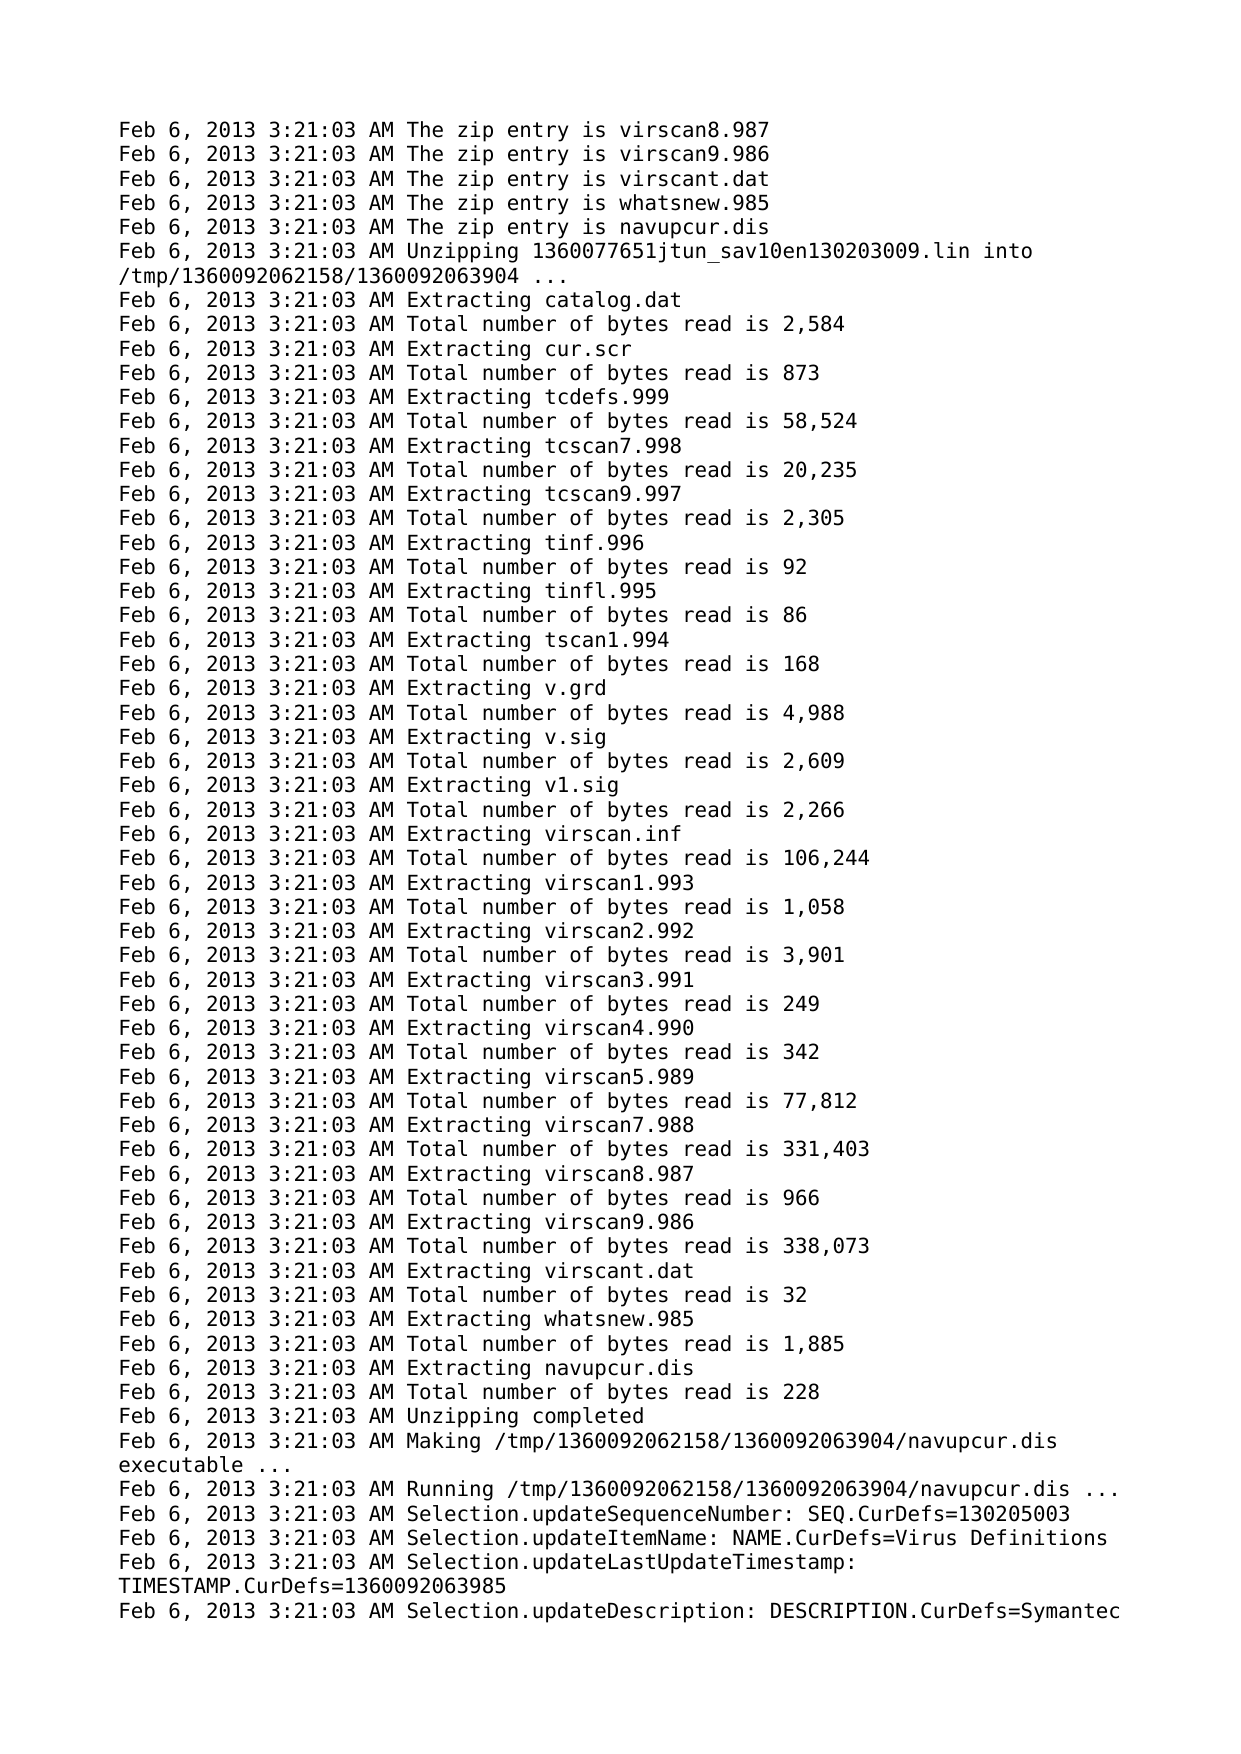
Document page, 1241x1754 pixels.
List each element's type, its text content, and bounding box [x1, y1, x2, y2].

text Feb 6, 2013 3:21:03 AM Total number of bytes read is 2,266 [118, 798, 1122, 822]
text Feb 6, 2013 3:21:03 AM Extracting virscan8.987 [118, 1162, 1122, 1186]
text Feb 6, 2013 3:21:03 AM Total number of bytes read is 3,901 [118, 943, 1122, 968]
text Feb 6, 2013 3:21:03 AM Total number of bytes read is 4,988 [118, 701, 1122, 725]
text Feb 6, 2013 3:21:03 AM Selection.updateDescription: DESCRIPTION.CurDefs=Symantec [118, 1599, 1122, 1623]
text Feb 6, 2013 3:21:03 AM Extracting virscan9.986 [118, 1210, 1122, 1234]
text Feb 6, 2013 3:21:03 AM Total number of bytes read is 2,584 [118, 312, 1122, 337]
text Feb 6, 2013 3:21:03 AM Total number of bytes read is 331,403 [118, 1137, 1122, 1162]
text Feb 6, 2013 3:21:03 AM Selection.updateLastUpdateTimestamp: TIMESTAMP.CurDefs=1360092063985 [118, 1550, 1122, 1599]
text Feb 6, 2013 3:21:03 AM Total number of bytes read is 20,235 [118, 458, 1122, 482]
text Feb 6, 2013 3:21:03 AM Extracting virscan.inf [118, 822, 1122, 846]
text Feb 6, 2013 3:21:03 AM The zip entry is virscant.dat [118, 167, 1122, 191]
text Feb 6, 2013 3:21:03 AM Selection.updateItemName: NAME.CurDefs=Virus Definitions [118, 1526, 1122, 1550]
text Feb 6, 2013 3:21:03 AM Total number of bytes read is 106,244 [118, 846, 1122, 871]
text Feb 6, 2013 3:21:03 AM Extracting virscan3.991 [118, 968, 1122, 992]
text Feb 6, 2013 3:21:03 AM Extracting tcscan7.998 [118, 434, 1122, 458]
text Feb 6, 2013 3:21:03 AM Selection.updateSequenceNumber: SEQ.CurDefs=130205003 [118, 1502, 1122, 1526]
text Feb 6, 2013 3:21:03 AM Unzipping completed [118, 1404, 1122, 1429]
text Feb 6, 2013 3:21:03 AM Extracting catalog.dat [118, 288, 1122, 312]
text Feb 6, 2013 3:21:03 AM Total number of bytes read is 342 [118, 1040, 1122, 1065]
text Feb 6, 2013 3:21:03 AM Extracting tcdefs.999 [118, 385, 1122, 409]
text Feb 6, 2013 3:21:03 AM The zip entry is whatsnew.985 [118, 191, 1122, 215]
text Feb 6, 2013 3:21:03 AM Total number of bytes read is 2,305 [118, 506, 1122, 531]
text Feb 6, 2013 3:21:03 AM Total number of bytes read is 77,812 [118, 1089, 1122, 1113]
text Feb 6, 2013 3:21:03 AM Extracting navupcur.dis [118, 1356, 1122, 1380]
text Feb 6, 2013 3:21:03 AM Extracting whatsnew.985 [118, 1307, 1122, 1332]
text Feb 6, 2013 3:21:03 AM Extracting virscan5.989 [118, 1065, 1122, 1089]
text Feb 6, 2013 3:21:03 AM The zip entry is navupcur.dis [118, 215, 1122, 239]
text Feb 6, 2013 3:21:03 AM Extracting virscan4.990 [118, 1016, 1122, 1040]
text Feb 6, 2013 3:21:03 AM Extracting virscan7.988 [118, 1113, 1122, 1137]
text Feb 6, 2013 3:21:03 AM Total number of bytes read is 966 [118, 1186, 1122, 1210]
text Feb 6, 2013 3:21:03 AM Total number of bytes read is 168 [118, 652, 1122, 676]
text Feb 6, 2013 3:21:03 AM The zip entry is virscan9.986 [118, 142, 1122, 167]
text Feb 6, 2013 3:21:03 AM Total number of bytes read is 1,885 [118, 1332, 1122, 1356]
text Feb 6, 2013 3:21:03 AM Extracting v.sig [118, 725, 1122, 749]
text Feb 6, 2013 3:21:03 AM Total number of bytes read is 58,524 [118, 409, 1122, 434]
text Feb 6, 2013 3:21:03 AM Extracting v.grd [118, 676, 1122, 701]
text Feb 6, 2013 3:21:03 AM Total number of bytes read is 873 [118, 361, 1122, 385]
text Feb 6, 2013 3:21:03 AM Extracting cur.scr [118, 337, 1122, 361]
text Feb 6, 2013 3:21:03 AM Unzipping 1360077651jtun_sav10en130203009.lin into /tmp/1360092062158/1360092063904 ... [118, 239, 1122, 288]
text Feb 6, 2013 3:21:03 AM Extracting tcscan9.997 [118, 482, 1122, 506]
text Feb 6, 2013 3:21:03 AM Extracting tinf.996 [118, 531, 1122, 555]
text Feb 6, 2013 3:21:03 AM Extracting v1.sig [118, 773, 1122, 798]
text Feb 6, 2013 3:21:03 AM Total number of bytes read is 86 [118, 603, 1122, 628]
text Feb 6, 2013 3:21:03 AM Total number of bytes read is 1,058 [118, 895, 1122, 919]
text Feb 6, 2013 3:21:03 AM Total number of bytes read is 249 [118, 992, 1122, 1016]
text Feb 6, 2013 3:21:03 AM Extracting virscan1.993 [118, 871, 1122, 895]
text Feb 6, 2013 3:21:03 AM Making /tmp/1360092062158/1360092063904/navupcur.dis executable ... [118, 1429, 1122, 1477]
text Feb 6, 2013 3:21:03 AM Total number of bytes read is 32 [118, 1283, 1122, 1307]
text Feb 6, 2013 3:21:03 AM Total number of bytes read is 228 [118, 1380, 1122, 1404]
text Feb 6, 2013 3:21:03 AM Extracting virscan2.992 [118, 919, 1122, 943]
text Feb 6, 2013 3:21:03 AM Total number of bytes read is 92 [118, 555, 1122, 579]
text Feb 6, 2013 3:21:03 AM Running /tmp/1360092062158/1360092063904/navupcur.dis ... [118, 1477, 1122, 1502]
text Feb 6, 2013 3:21:03 AM Extracting tscan1.994 [118, 628, 1122, 652]
text Feb 6, 2013 3:21:03 AM Extracting virscant.dat [118, 1259, 1122, 1283]
text Feb 6, 2013 3:21:03 AM Extracting tinfl.995 [118, 579, 1122, 603]
text Feb 6, 2013 3:21:03 AM Total number of bytes read is 2,609 [118, 749, 1122, 773]
text Feb 6, 2013 3:21:03 AM Total number of bytes read is 338,073 [118, 1234, 1122, 1259]
text Feb 6, 2013 3:21:03 AM The zip entry is virscan8.987 [118, 118, 1122, 142]
